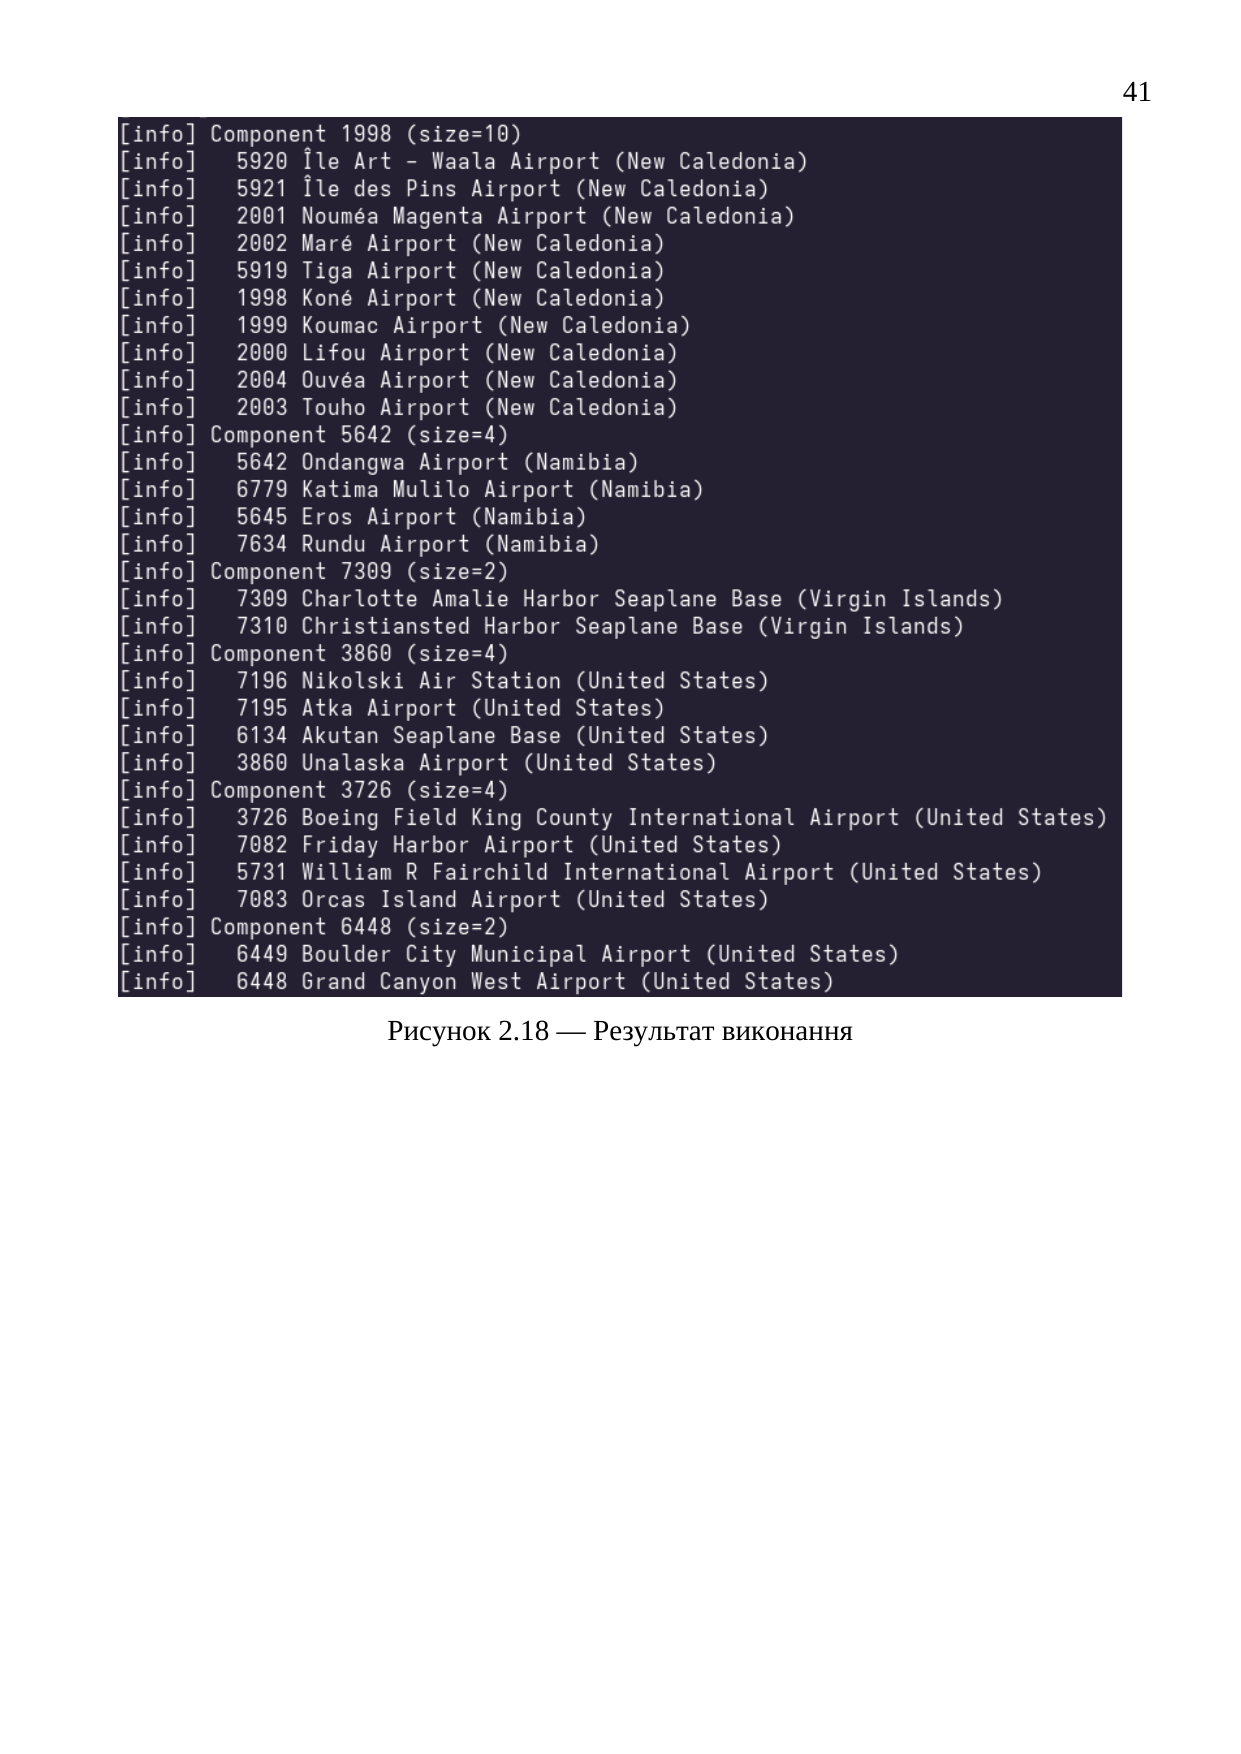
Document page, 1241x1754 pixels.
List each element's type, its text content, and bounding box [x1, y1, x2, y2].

text Рисунок 2.18 — Результат виконання [118, 997, 1122, 1047]
picture [118, 117, 1123, 997]
